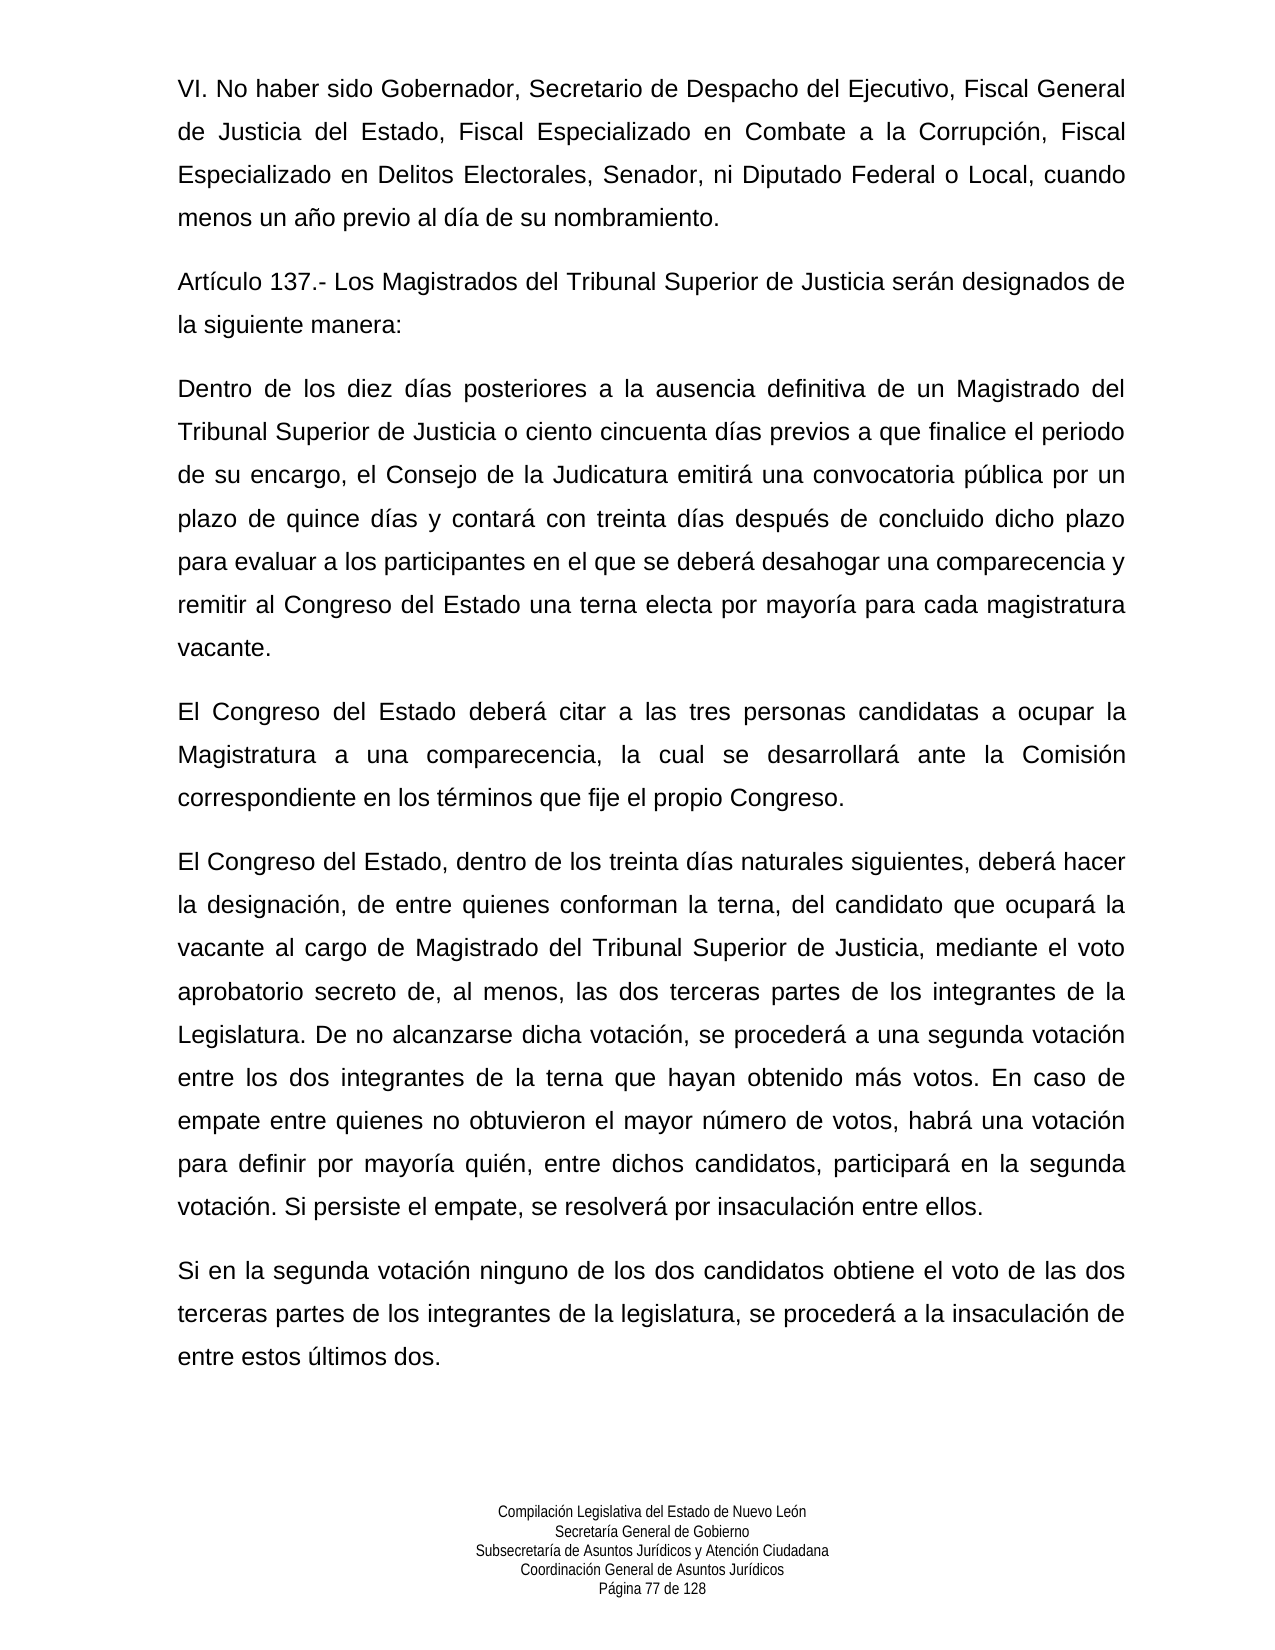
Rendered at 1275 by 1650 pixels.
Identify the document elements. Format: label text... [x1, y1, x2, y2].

text El Congreso del Estado, dentro de los treinta días naturales siguientes, deberá hacer la designación, de entre quienes conforman la terna, del candidato que ocupará la vacante al cargo de Magistrado del Tribunal Superior de Justicia, mediante el voto aprobatorio secreto de, al menos, las dos terceras partes de los integrantes de la Legislatura. De no alcanzarse dicha votación, se procederá a una segunda votación entre los dos integrantes de la terna que hayan obtenido más votos. En caso de empate entre quienes no obtuvieron el mayor número de votos, habrá una votación para definir por mayoría quién, entre dichos candidatos, participará en la segunda votación. Si persiste el empate, se resolverá por insaculación entre ellos. [177, 847, 1127, 1221]
text VI. No haber sido Gobernador, Secretario de Despacho del Ejecutivo, Fiscal General de Justicia del Estado, Fiscal Especializado en Combate a la Corrupción, Fiscal Especializado en Delitos Electorales, Senador, ni Diputado Federal o Local, cuando menos un año previo al día de su nombramiento. [177, 74, 1127, 232]
text Artículo 137.- Los Magistrados del Tribunal Superior de Justicia serán designados de la siguiente manera: [177, 267, 1127, 339]
text Dentro de los diez días posteriores a la ausencia definitiva de un Magistrado del Tribunal Superior de Justicia o ciento cincuenta días previos a que finalice el periodo de su encargo, el Consejo de la Judicatura emitirá una convocatoria pública por un plazo de quince días y contará con treinta días después de concluido dicho plazo para evaluar a los participantes en el que se deberá desahogar una comparecencia y remitir al Congreso del Estado una terna electa por mayoría para cada magistratura vacante. [177, 374, 1127, 662]
text El Congreso del Estado deberá citar a las tres personas candidatas a ocupar la Magistratura a una comparecencia, la cual se desarrollará ante la Comisión correspondiente en los términos que fije el propio Congreso. [177, 697, 1127, 812]
text Si en la segunda votación ninguno de los dos candidatos obtiene el voto de las dos terceras partes de los integrantes de la legislatura, se procederá a la insaculación de entre estos últimos dos. [177, 1256, 1127, 1371]
